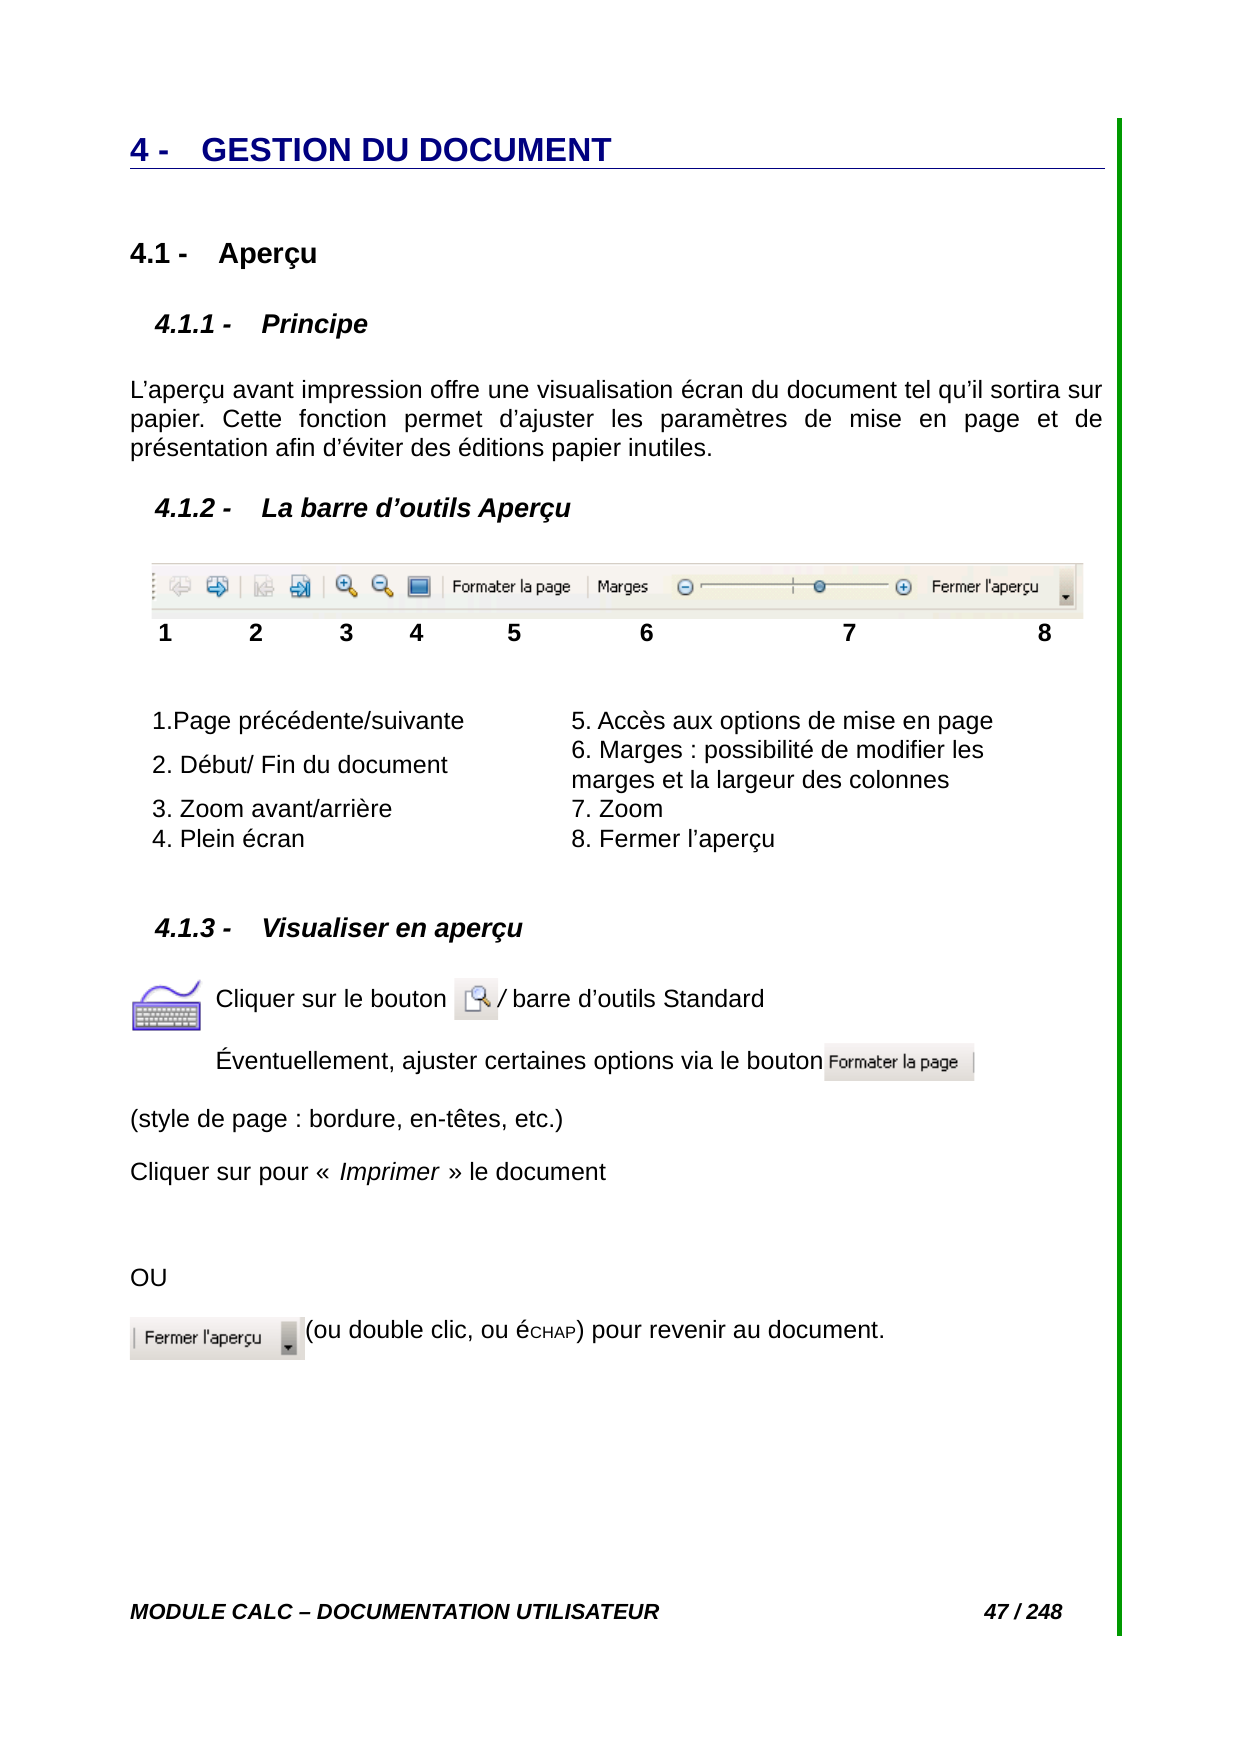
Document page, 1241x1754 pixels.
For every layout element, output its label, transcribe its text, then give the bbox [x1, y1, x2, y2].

picture [129, 1317, 305, 1360]
subtitle Gestion du document [130, 130, 1105, 168]
text (ou double clic, ou échap) pour revenir au document. [130, 1315, 1105, 1350]
picture [824, 1043, 975, 1081]
table_cell 6. Marges : possibilité de modifier les marges et la largeur des colonnes [571, 735, 1049, 794]
text Cliquer sur pour « Imprimer » le document [130, 1157, 1105, 1186]
picture [128, 969, 204, 1045]
picture [151, 563, 1084, 619]
table_header Page précédente/suivante [152, 706, 571, 735]
table_cell 3. Zoom avant/arrière [152, 794, 571, 823]
subtitle Visualiser en aperçu [155, 912, 1105, 943]
text / barre d’outils Standard [499, 979, 1105, 1019]
text Cliquer sur le bouton [204, 979, 454, 1019]
text L’aperçu avant impression offre une visualisation écran du document tel qu’il sortira sur papier. Cette fonction permet d’ajuster les paramètres de mise en page et de présentation afin d’éviter des éditions papier inutiles. [130, 375, 1105, 462]
text OU [130, 1262, 1105, 1292]
subtitle La barre d’outils Aperçu [155, 491, 1105, 522]
table_cell 2. Début/ Fin du document [152, 735, 571, 794]
text Éventuellement, ajuster certaines options via le bouton [130, 1043, 824, 1081]
table_header 5. Accès aux options de mise en page [571, 706, 1049, 735]
table_cell 7. Zoom [571, 794, 1049, 823]
picture [454, 978, 499, 1020]
table_cell 4. Plein écran [152, 824, 571, 882]
subtitle Principe [155, 308, 1105, 339]
table_cell 8. Fermer l’aperçu [571, 824, 1049, 882]
text [975, 1043, 1105, 1081]
subtitle Aperçu [130, 236, 1105, 270]
text (style de page : bordure, en-têtes, etc.) [130, 1104, 1105, 1133]
